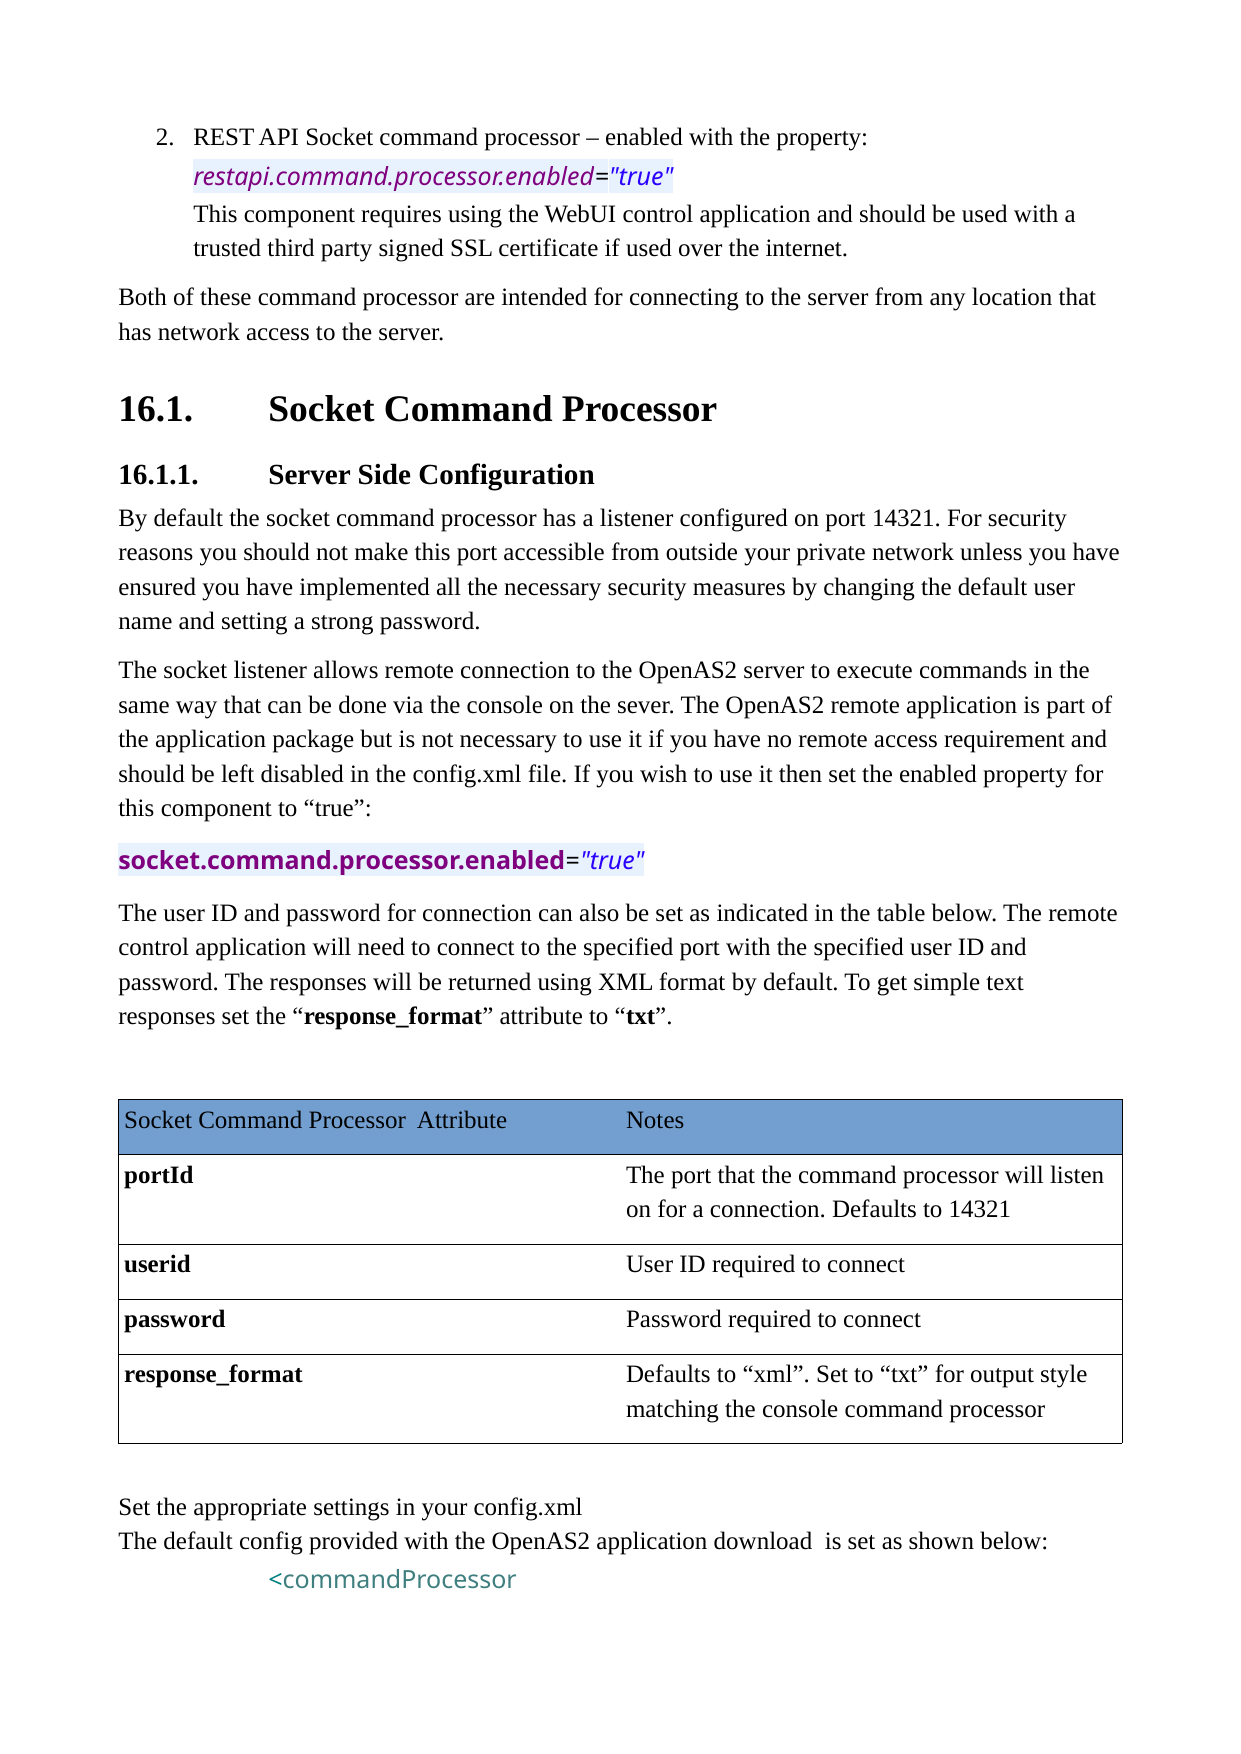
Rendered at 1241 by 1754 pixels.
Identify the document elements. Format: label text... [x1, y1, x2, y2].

table_cell The port that the command processor will listen on for a connection. Defaults to 14321 [620, 1155, 1122, 1244]
table_cell password [119, 1300, 620, 1353]
table_cell Password required to connect [620, 1300, 1122, 1353]
text By default the socket command processor has a listener configured on port 14321. For security reasons you should not make this port accessible from outside your private network unless you have ensured you have implemented all the necessary security measures by changing the default user name and setting a strong password. [118, 503, 1122, 635]
subtitle Server Side Configuration [118, 457, 1122, 490]
text Both of these command processor are intended for connecting to the server from any location that has network access to the server. [118, 282, 1122, 346]
text Set the appropriate settings in your config.xml The default config provided with the OpenAS2 application download is set as shown below: <commandProcessor [118, 1492, 1122, 1596]
table_cell Defaults to “xml”. Set to “txt” for output style matching the console command processor [620, 1355, 1122, 1443]
table_cell User ID required to connect [620, 1245, 1122, 1298]
table_header Socket Command Processor Attribute [119, 1100, 620, 1154]
table_header Notes [620, 1100, 1122, 1154]
text socket.command.processor.enabled="true" [118, 842, 1122, 876]
text The user ID and password for connection can also be set as indicated in the table below. The remote control application will need to connect to the specified port with the specified user ID and password. The responses will be returned using XML format by default. To get simple text responses set the “response_format” attribute to “txt”. [118, 898, 1122, 1030]
text The socket listener allows remote connection to the OpenAS2 server to execute commands in the same way that can be done via the console on the sever. The OpenAS2 remote application is part of the application package but is not necessary to use it if you have no remote access requirement and should be left disabled in the config.xml file. If you wish to use it then set the enabled property for this component to “true”: [118, 655, 1122, 822]
table_cell userid [119, 1245, 620, 1298]
table_cell response_format [119, 1355, 620, 1443]
list REST API Socket command processor – enabled with the property: restapi.command.processor.enabled="true" This component requires using the WebUI control application and should be used with a trusted third party signed SSL certificate if used over the internet. [156, 118, 1122, 262]
subtitle Socket Command Processor [118, 387, 1122, 430]
table_cell portId [119, 1155, 620, 1244]
